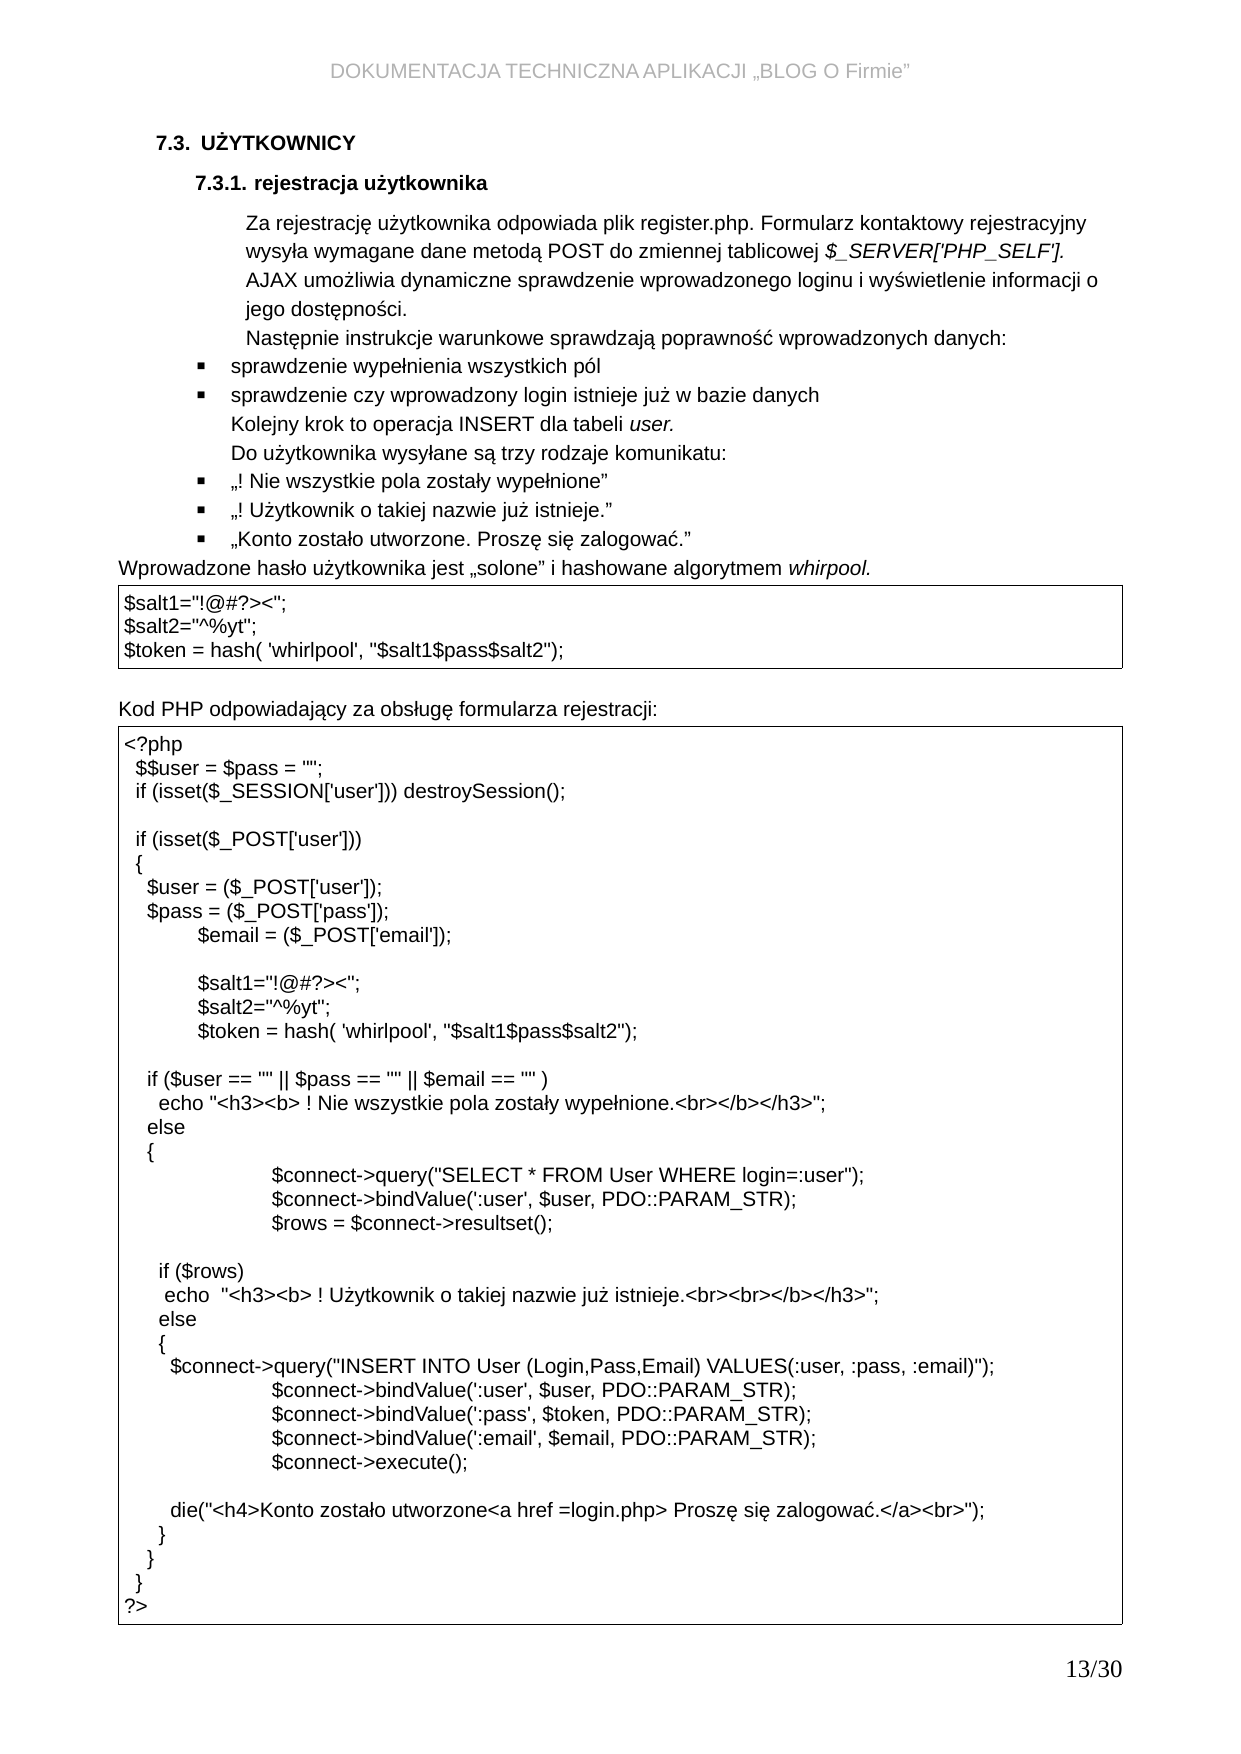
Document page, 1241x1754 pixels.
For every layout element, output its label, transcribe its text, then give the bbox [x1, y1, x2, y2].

list „! Nie wszystkie pola zostały wypełnione” [193, 469, 1122, 493]
table_header <?php $$user = $pass = ""; if (isset($_SESSION['user'])) destroySession(); if (isset($_POST['user'])) { $user = ($_POST['user']); $pass = ($_POST['pass']); $email = ($_POST['email']); $salt1="!@#?><"; $salt2="^%yt"; $token = hash( 'whirlpool', "$salt1$pass$salt2"); if ($user == "" || $pass == "" || $email == "" ) echo "<h3><b> ! Nie wszystkie pola zostały wypełnione.<br></b></h3>"; else { $connect->query("SELECT * FROM User WHERE login=:user"); $connect->bindValue(':user', $user, PDO::PARAM_STR); $rows = $connect->resultset(); if ($rows) echo "<h3><b> ! Użytkownik o takiej nazwie już istnieje.<br><br></b></h3>"; else { $connect->query("INSERT INTO User (Login,Pass,Email) VALUES(:user, :pass, :email)"); $connect->bindValue(':user', $user, PDO::PARAM_STR); $connect->bindValue(':pass', $token, PDO::PARAM_STR); $connect->bindValue(':email', $email, PDO::PARAM_STR); $connect->execute(); die("<h4>Konto zostało utworzone<a href =login.php> Proszę się zalogować.</a><br>"); } } } ?> [119, 727, 1122, 1624]
list „Konto zostało utworzone. Proszę się zalogować.” [193, 527, 1122, 551]
list sprawdzenie wypełnienia wszystkich pól [193, 354, 1122, 378]
list Następnie instrukcje warunkowe sprawdzają poprawność wprowadzonych danych: [193, 325, 1122, 349]
list sprawdzenie czy wprowadzony login istnieje już w bazie danych [193, 383, 1122, 407]
text Kod PHP odpowiadający za obsługę formularza rejestracji: [118, 697, 1122, 721]
list AJAX umożliwia dynamiczne sprawdzenie wprowadzonego loginu i wyświetlenie informacji o jego dostępności. [193, 268, 1122, 321]
list Użytkownicy [156, 130, 1122, 154]
table_header $salt1="!@#?><"; $salt2="^%yt"; $token = hash( 'whirlpool', "$salt1$pass$salt2"); [119, 586, 1122, 668]
list Kolejny krok to operacja INSERT dla tabeli user. [193, 412, 1122, 436]
list Do użytkownika wysyłane są trzy rodzaje komunikatu: [193, 441, 1122, 464]
text Wprowadzone hasło użytkownika jest „solone” i hashowane algorytmem whirpool. [118, 556, 1122, 580]
list rejestracja użytkownika [195, 170, 1122, 194]
list Za rejestrację użytkownika odpowiada plik register.php. Formularz kontaktowy rejestracyjny wysyła wymagane dane metodą POST do zmiennej tablicowej $_SERVER['PHP_SELF']. [193, 210, 1122, 263]
list „! Użytkownik o takiej nazwie już istnieje.” [193, 498, 1122, 522]
